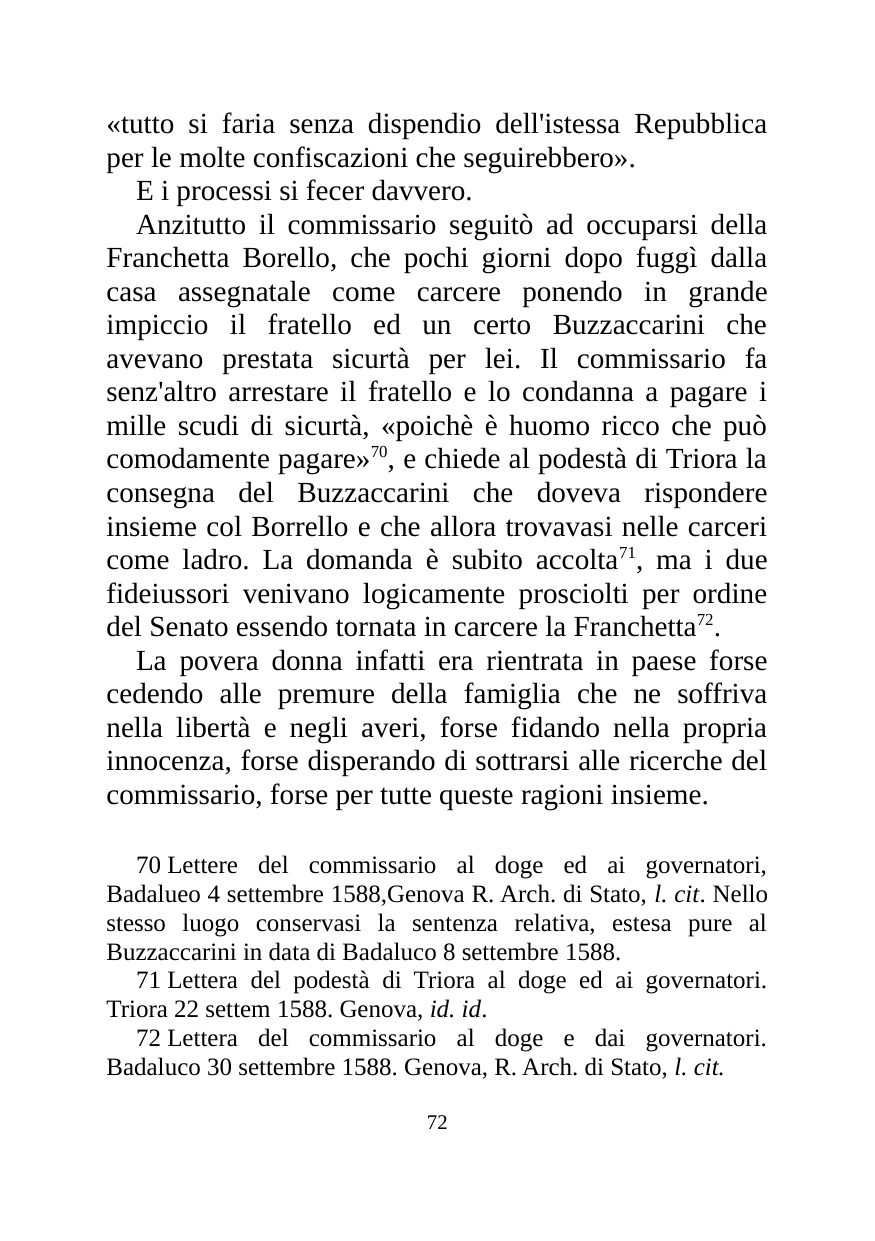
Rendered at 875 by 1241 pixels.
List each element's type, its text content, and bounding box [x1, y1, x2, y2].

text Lettera del podestà di Triora al doge ed ai governatori. Triora 22 settem 1588. Genova, id. id. [106, 965, 768, 1023]
text Anzitutto il commissario seguitò ad occuparsi della Franchetta Borello, che pochi giorni dopo fuggì dalla casa assegnatale come carcere ponendo in grande impiccio il fratello ed un certo Buzzaccarini che avevano prestata sicurtà per lei. Il commissario fa senz'altro arrestare il fratello e lo condanna a pagare i mille scudi di sicurtà, «poichè è huomo ricco che può comodamente pagare», e chiede al podestà di Triora la consegna del Buzzaccarini che doveva rispondere insieme col Borrello e che allora trovavasi nelle carceri come ladro. La domanda è subito accolta, ma i due fideiussori venivano logicamente prosciolti per ordine del Senato essendo tornata in carcere la Franchetta. [106, 207, 768, 643]
text «tutto si faria senza dispendio dell'istessa Repubblica per le molte confiscazioni che seguirebbero». [106, 106, 768, 173]
text Lettere del commissario al doge ed ai governatori, Badalueo 4 settembre 1588,Genova R. Arch. di Stato, l. cit. Nello stesso luogo conservasi la sentenza relativa, estesa pure al Buzzaccarini in data di Badaluco 8 settembre 1588. [106, 850, 768, 965]
text Lettera del commissario al doge e dai governatori. Badaluco 30 settembre 1588. Genova, R. Arch. di Stato, l. cit. [106, 1023, 768, 1080]
text La povera donna infatti era rientrata in paese forse cedendo alle premure della famiglia che ne soffriva nella libertà e negli averi, forse fidando nella propria innocenza, forse disperando di sottrarsi alle ricerche del commissario, forse per tutte queste ragioni insieme. [106, 643, 768, 811]
text E i processi si fecer davvero. [106, 173, 768, 207]
